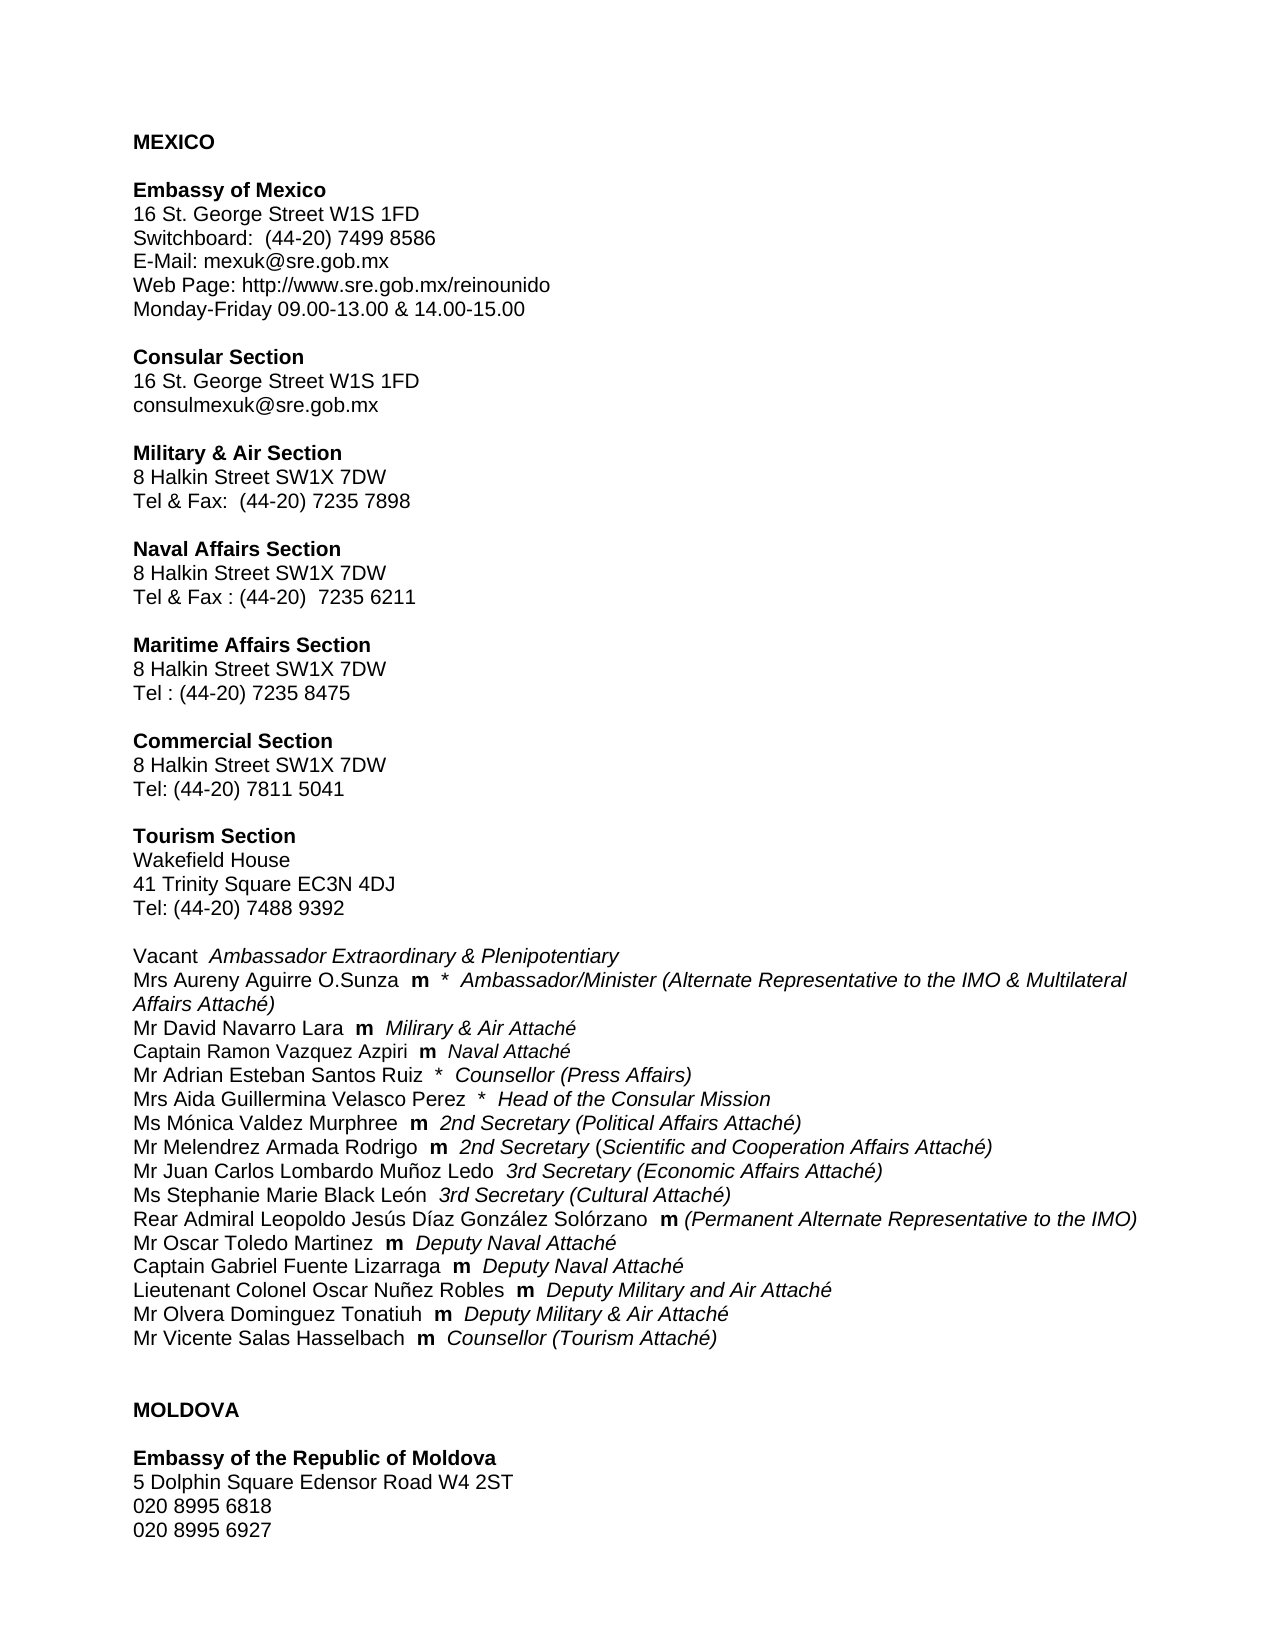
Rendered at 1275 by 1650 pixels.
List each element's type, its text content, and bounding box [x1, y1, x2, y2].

text Mrs Aureny Aguirre O.Sunza m * Ambassador/Minister (Alternate Representative to the IMO & Multilateral Affairs Attaché) [133, 968, 1181, 1016]
text Lieutenant Colonel Oscar Nuñez Robles m Deputy Military and Air Attaché [133, 1278, 1181, 1302]
text Tel & Fax: (44-20) 7235 7898 [133, 489, 1181, 513]
text 8 Halkin Street SW1X 7DW [133, 561, 1181, 585]
text 5 Dolphin Square Edensor Road W4 2ST [133, 1470, 1181, 1494]
text Mr David Navarro Lara m Milirary & Air Attaché [133, 1016, 1181, 1040]
text Captain Ramon Vazquez Azpiri m Naval Attaché [133, 1040, 1181, 1063]
text Mr Vicente Salas Hasselbach m Counsellor (Tourism Attaché) [133, 1326, 1181, 1350]
text Web Page: http://www.sre.gob.mx/reinounido [133, 273, 1181, 297]
text Mrs Aida Guillermina Velasco Perez * Head of the Consular Mission [133, 1087, 1181, 1111]
text Wakefield House [133, 848, 1181, 872]
text 16 St. George Street W1S 1FD [133, 201, 1181, 225]
text Monday-Friday 09.00-13.00 & 14.00-15.00 [133, 297, 1181, 321]
text Ms Stephanie Marie Black León 3rd Secretary (Cultural Attaché) [133, 1182, 1181, 1206]
text Captain Gabriel Fuente Lizarraga m Deputy Naval Attaché [133, 1254, 1181, 1278]
text Tel: (44-20) 7488 9392 [133, 896, 1181, 920]
subtitle Maritime Affairs Section [133, 633, 1181, 657]
text 8 Halkin Street SW1X 7DW [133, 752, 1181, 776]
subtitle Naval Affairs Section [133, 537, 1181, 561]
text consulmexuk@sre.gob.mx [133, 393, 1181, 417]
text E-Mail: mexuk@sre.gob.mx [133, 249, 1181, 273]
text Ms Mónica Valdez Murphree m 2nd Secretary (Political Affairs Attaché) [133, 1111, 1181, 1134]
text Mr Adrian Esteban Santos Ruiz * Counsellor (Press Affairs) [133, 1063, 1181, 1087]
text Switchboard: (44-20) 7499 8586 [133, 225, 1181, 249]
text Rear Admiral Leopoldo Jesús Díaz González Solórzano m (Permanent Alternate Representative to the IMO) [133, 1206, 1181, 1230]
text 8 Halkin Street SW1X 7DW [133, 465, 1181, 489]
text MEXICO [133, 129, 1181, 153]
subtitle Consular Section [133, 345, 1181, 369]
text Mr Olvera Dominguez Tonatiuh m Deputy Military & Air Attaché [133, 1302, 1181, 1326]
text Tel: (44-20) 7811 5041 [133, 776, 1181, 800]
text Tel & Fax : (44-20) 7235 6211 [133, 585, 1181, 609]
text Tel : (44-20) 7235 8475 [133, 681, 1181, 704]
text Embassy of Mexico [133, 177, 1181, 201]
text Mr Juan Carlos Lombardo Muñoz Ledo 3rd Secretary (Economic Affairs Attaché) [133, 1158, 1181, 1182]
subtitle Commercial Section [133, 728, 1181, 752]
text 8 Halkin Street SW1X 7DW [133, 657, 1181, 681]
text 16 St. George Street W1S 1FD [133, 369, 1181, 393]
text 020 8995 6818 [133, 1494, 1181, 1518]
subtitle Military & Air Section [133, 441, 1181, 465]
text MOLDOVA [133, 1398, 1181, 1422]
text Tourism Section [133, 824, 1181, 848]
text Mr Melendrez Armada Rodrigo m 2nd Secretary (Scientific and Cooperation Affairs Attaché) [133, 1134, 1181, 1158]
text Mr Oscar Toledo Martinez m Deputy Naval Attaché [133, 1230, 1181, 1254]
text 41 Trinity Square EC3N 4DJ [133, 872, 1181, 896]
text Vacant Ambassador Extraordinary & Plenipotentiary [133, 944, 1181, 968]
subtitle Embassy of the Republic of Moldova [133, 1446, 1181, 1470]
text 020 8995 6927 [133, 1518, 1181, 1542]
